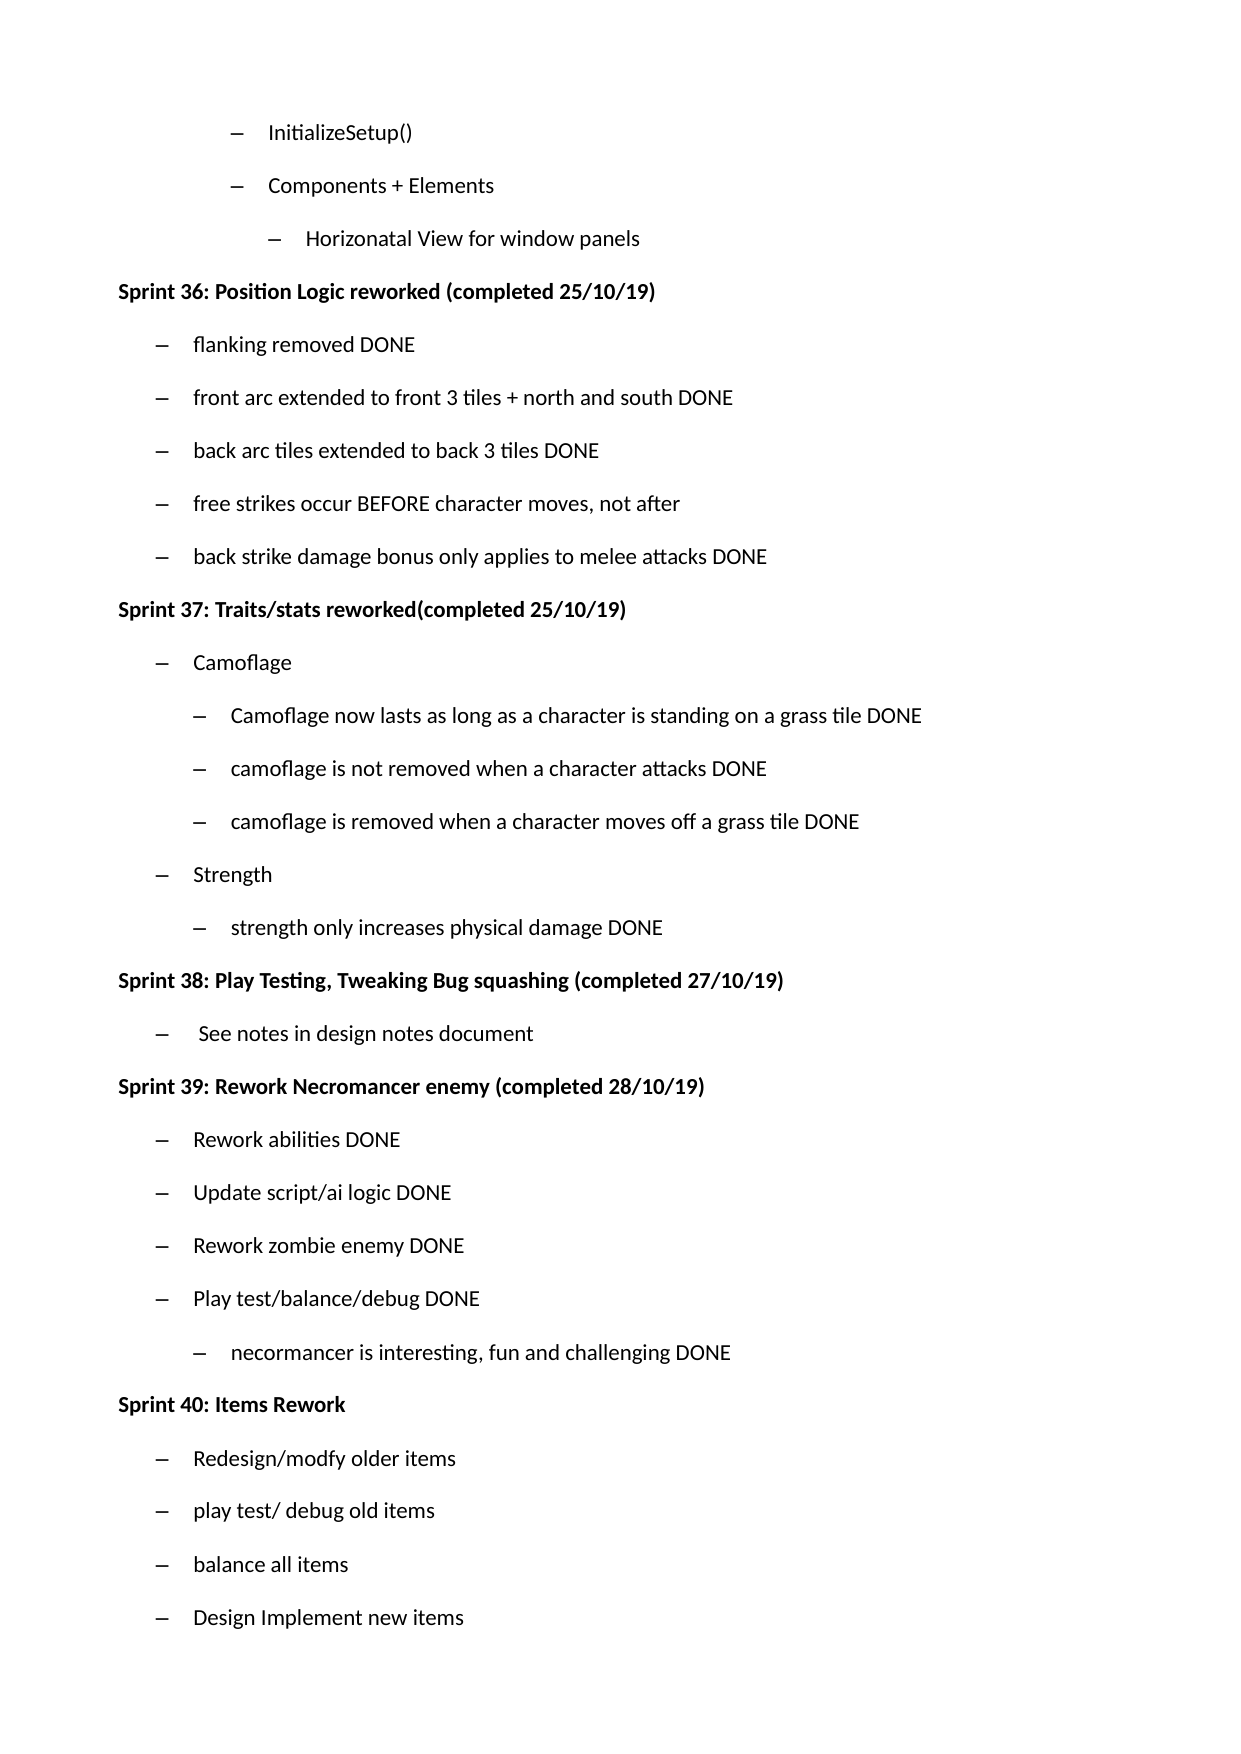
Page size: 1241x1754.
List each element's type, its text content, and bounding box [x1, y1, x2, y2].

list Play test/balance/debug DONE [156, 1284, 1122, 1313]
list Redesign/modfy older items [156, 1444, 1122, 1472]
list free strikes occur BEFORE character moves, not after [156, 489, 1122, 517]
list flanking removed DONE [156, 330, 1122, 358]
list back strike damage bonus only applies to melee attacks DONE [156, 542, 1122, 570]
list Rework abilities DONE [156, 1126, 1122, 1153]
text Sprint 36: Position Logic reworked (completed 25/10/19) [118, 277, 1122, 305]
list necormancer is interesting, fun and challenging DONE [193, 1338, 1122, 1366]
list play test/ debug old items [156, 1497, 1122, 1525]
list Components + Elements [231, 171, 1122, 199]
list strength only increases physical damage DONE [193, 913, 1122, 941]
list Camoflage now lasts as long as a character is standing on a grass tile DONE [193, 701, 1122, 729]
text Sprint 38: Play Testing, Tweaking Bug squashing (completed 27/10/19) [118, 966, 1122, 994]
text Sprint 39: Rework Necromancer enemy (completed 28/10/19) [118, 1072, 1122, 1101]
list Update script/ai logic DONE [156, 1178, 1122, 1207]
list Strength [156, 860, 1122, 888]
list balance all items [156, 1550, 1122, 1578]
list Rework zombie enemy DONE [156, 1232, 1122, 1259]
list back arc tiles extended to back 3 tiles DONE [156, 436, 1122, 464]
list Horizonatal View for window panels [268, 224, 1122, 252]
list Design Implement new items [156, 1603, 1122, 1631]
list See notes in design notes document [156, 1019, 1122, 1047]
list front arc extended to front 3 tiles + north and south DONE [156, 383, 1122, 411]
list camoflage is not removed when a character attacks DONE [193, 754, 1122, 782]
text Sprint 37: Traits/stats reworked(completed 25/10/19) [118, 595, 1122, 623]
list camoflage is removed when a character moves off a grass tile DONE [193, 807, 1122, 835]
list InitializeSetup() [231, 118, 1122, 146]
list Camoflage [156, 648, 1122, 676]
text Sprint 40: Items Rework [118, 1391, 1122, 1419]
